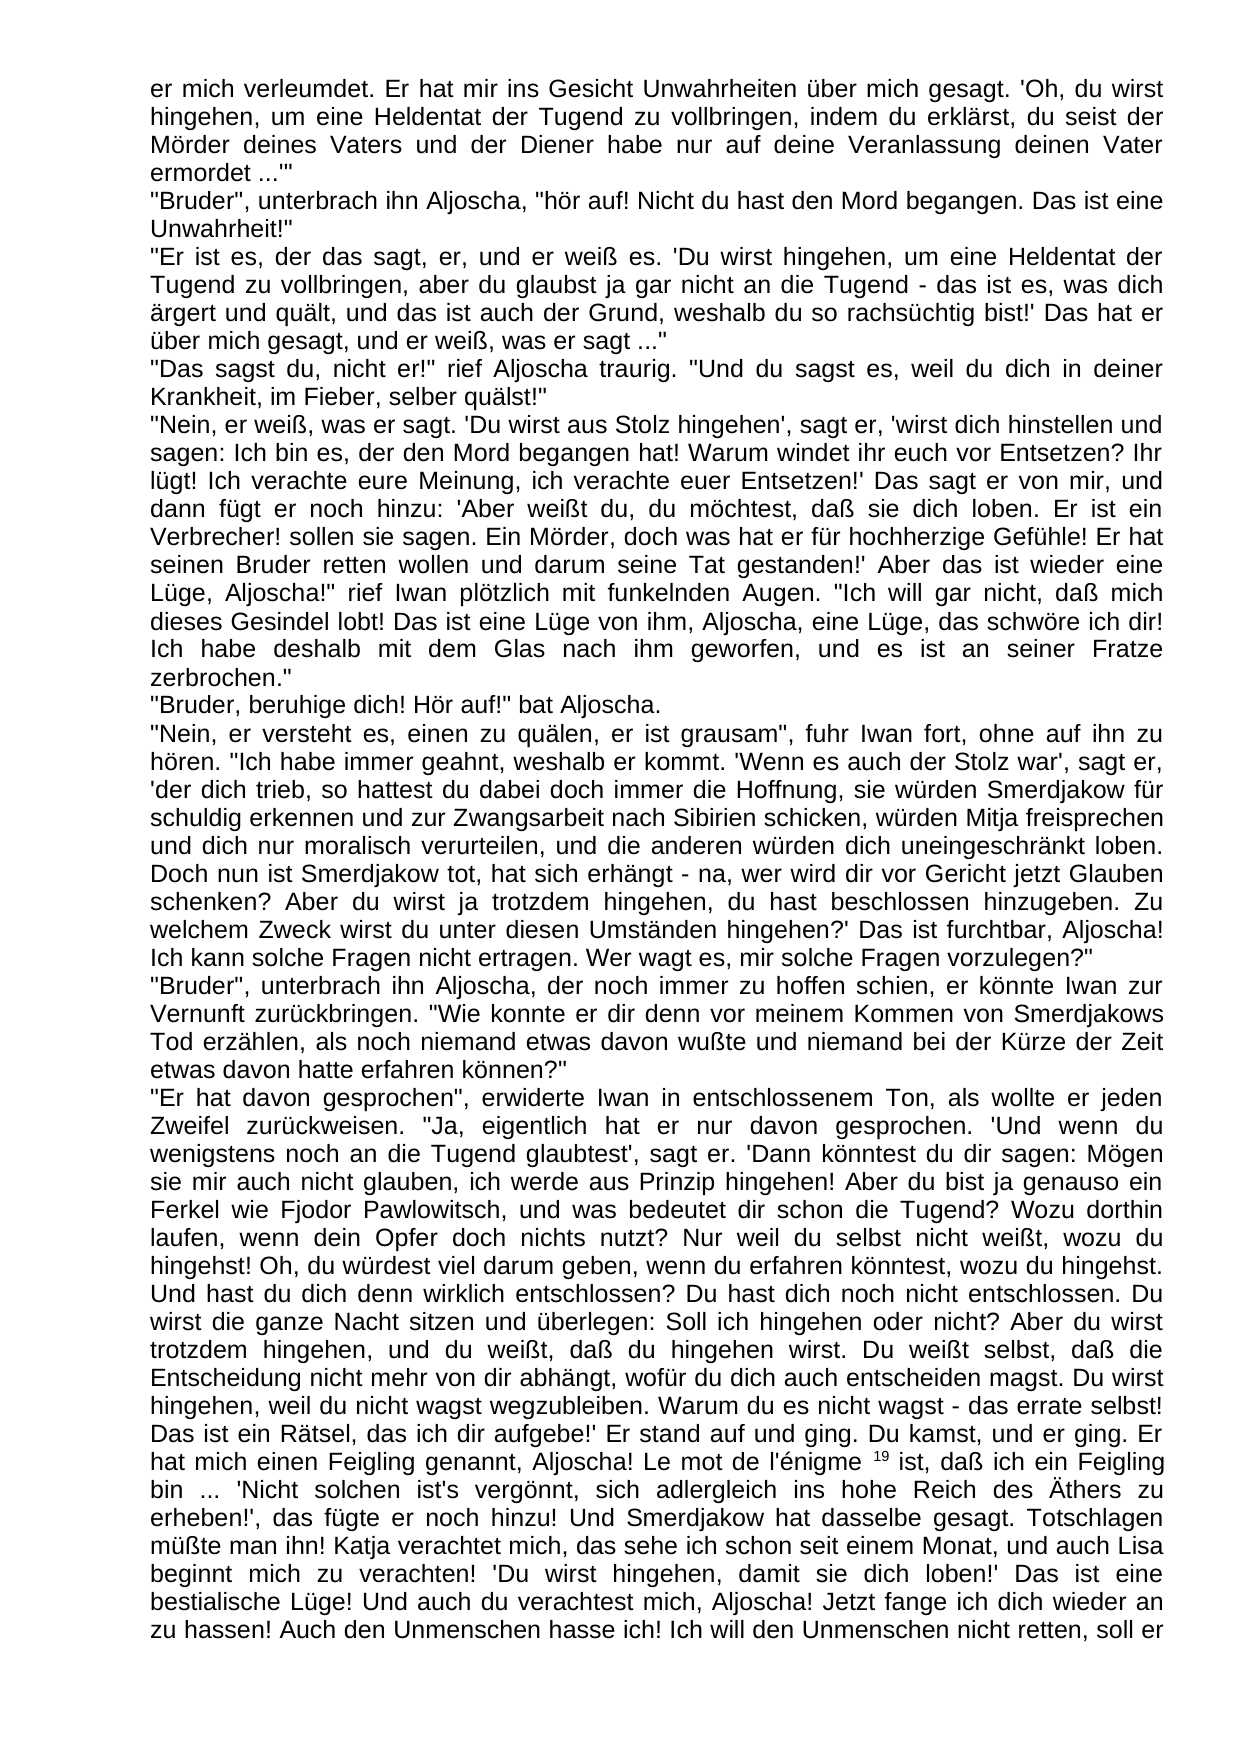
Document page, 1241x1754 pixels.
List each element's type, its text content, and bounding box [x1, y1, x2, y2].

text "Nein, er versteht es, einen zu quälen, er ist grausam", fuhr Iwan fort, ohne auf ihn zu hören. "Ich habe immer geahnt, weshalb er kommt. 'Wenn es auch der Stolz war', sagt er, 'der dich trieb, so hattest du dabei doch immer die Hoffnung, sie würden Smerdjakow für schuldig erkennen und zur Zwangsarbeit nach Sibirien schicken, würden Mitja freisprechen und dich nur moralisch verurteilen, und die anderen würden dich uneingeschränkt loben. Doch nun ist Smerdjakow tot, hat sich erhängt - na, wer wird dir vor Gericht jetzt Glauben schenken? Aber du wirst ja trotzdem hingehen, du hast beschlossen hinzugeben. Zu welchem Zweck wirst du unter diesen Umständen hingehen?' Das ist furchtbar, Aljoscha! Ich kann solche Fragen nicht ertragen. Wer wagt es, mir solche Fragen vorzulegen?" [150, 719, 1166, 972]
text "Nein, er weiß, was er sagt. 'Du wirst aus Stolz hingehen', sagt er, 'wirst dich hinstellen und sagen: Ich bin es, der den Mord begangen hat! Warum windet ihr euch vor Entsetzen? Ihr lügt! Ich verachte eure Meinung, ich verachte euer Entsetzen!' Das sagt er von mir, und dann fügt er noch hinzu: 'Aber weißt du, du möchtest, daß sie dich loben. Er ist ein Verbrecher! sollen sie sagen. Ein Mörder, doch was hat er für hochherzige Gefühle! Er hat seinen Bruder retten wollen und darum seine Tat gestanden!' Aber das ist wieder eine Lüge, Aljoscha!" rief Iwan plötzlich mit funkelnden Augen. "Ich will gar nicht, daß mich dieses Gesindel lobt! Das ist eine Lüge von ihm, Aljoscha, eine Lüge, das schwöre ich dir! Ich habe deshalb mit dem Glas nach ihm geworfen, und es ist an seiner Fratze zerbrochen." [150, 411, 1166, 691]
text "Das sagst du, nicht er!" rief Aljoscha traurig. "Und du sagst es, weil du dich in deiner Krankheit, im Fieber, selber quälst!" [150, 355, 1166, 411]
text "Bruder", unterbrach ihn Aljoscha, "hör auf! Nicht du hast den Mord begangen. Das ist eine Unwahrheit!" [150, 187, 1166, 243]
text "Er hat davon gesprochen", erwiderte Iwan in entschlossenem Ton, als wollte er jeden Zweifel zurückweisen. "Ja, eigentlich hat er nur davon gesprochen. 'Und wenn du wenigstens noch an die Tugend glaubtest', sagt er. 'Dann könntest du dir sagen: Mögen sie mir auch nicht glauben, ich werde aus Prinzip hingehen! Aber du bist ja genauso ein Ferkel wie Fjodor Pawlowitsch, und was bedeutet dir schon die Tugend? Wozu dorthin laufen, wenn dein Opfer doch nichts nutzt? Nur weil du selbst nicht weißt, wozu du hingehst! Oh, du würdest viel darum geben, wenn du erfahren könntest, wozu du hingehst. Und hast du dich denn wirklich entschlossen? Du hast dich noch nicht entschlossen. Du wirst die ganze Nacht sitzen und überlegen: Soll ich hingehen oder nicht? Aber du wirst trotzdem hingehen, und du weißt, daß du hingehen wirst. Du weißt selbst, daß die Entscheidung nicht mehr von dir abhängt, wofür du dich auch entscheiden magst. Du wirst hingehen, weil du nicht wagst wegzubleiben. Warum du es nicht wagst - das errate selbst! Das ist ein Rätsel, das ich dir aufgebe!' Er stand auf und ging. Du kamst, und er ging. Er hat mich einen Feigling genannt, Aljoscha! Le mot de l'énigme ist, daß ich ein Feigling bin ... 'Nicht solchen ist's vergönnt, sich adlergleich ins hohe Reich des Äthers zu erheben!', das fügte er noch hinzu! Und Smerdjakow hat dasselbe gesagt. Totschlagen müßte man ihn! Katja verachtet mich, das sehe ich schon seit einem Monat, und auch Lisa beginnt mich zu verachten! 'Du wirst hingehen, damit sie dich loben!' Das ist eine bestialische Lüge! Und auch du verachtest mich, Aljoscha! Jetzt fange ich dich wieder an zu hassen! Auch den Unmenschen hasse ich! Ich will den Unmenschen nicht retten, soll er [150, 1084, 1166, 1644]
text "Bruder, beruhige dich! Hör auf!" bat Aljoscha. [150, 691, 1166, 719]
text "Er ist es, der das sagt, er, und er weiß es. 'Du wirst hingehen, um eine Heldentat der Tugend zu vollbringen, aber du glaubst ja gar nicht an die Tugend - das ist es, was dich ärgert und quält, und das ist auch der Grund, weshalb du so rachsüchtig bist!' Das hat er über mich gesagt, und er weiß, was er sagt ..." [150, 243, 1166, 355]
text er mich verleumdet. Er hat mir ins Gesicht Unwahrheiten über mich gesagt. 'Oh, du wirst hingehen, um eine Heldentat der Tugend zu vollbringen, indem du erklärst, du seist der Mörder deines Vaters und der Diener habe nur auf deine Veranlassung deinen Vater ermordet ...'" [150, 75, 1166, 187]
text "Bruder", unterbrach ihn Aljoscha, der noch immer zu hoffen schien, er könnte Iwan zur Vernunft zurückbringen. "Wie konnte er dir denn vor meinem Kommen von Smerdjakows Tod erzählen, als noch niemand etwas davon wußte und niemand bei der Kürze der Zeit etwas davon hatte erfahren können?" [150, 972, 1166, 1084]
